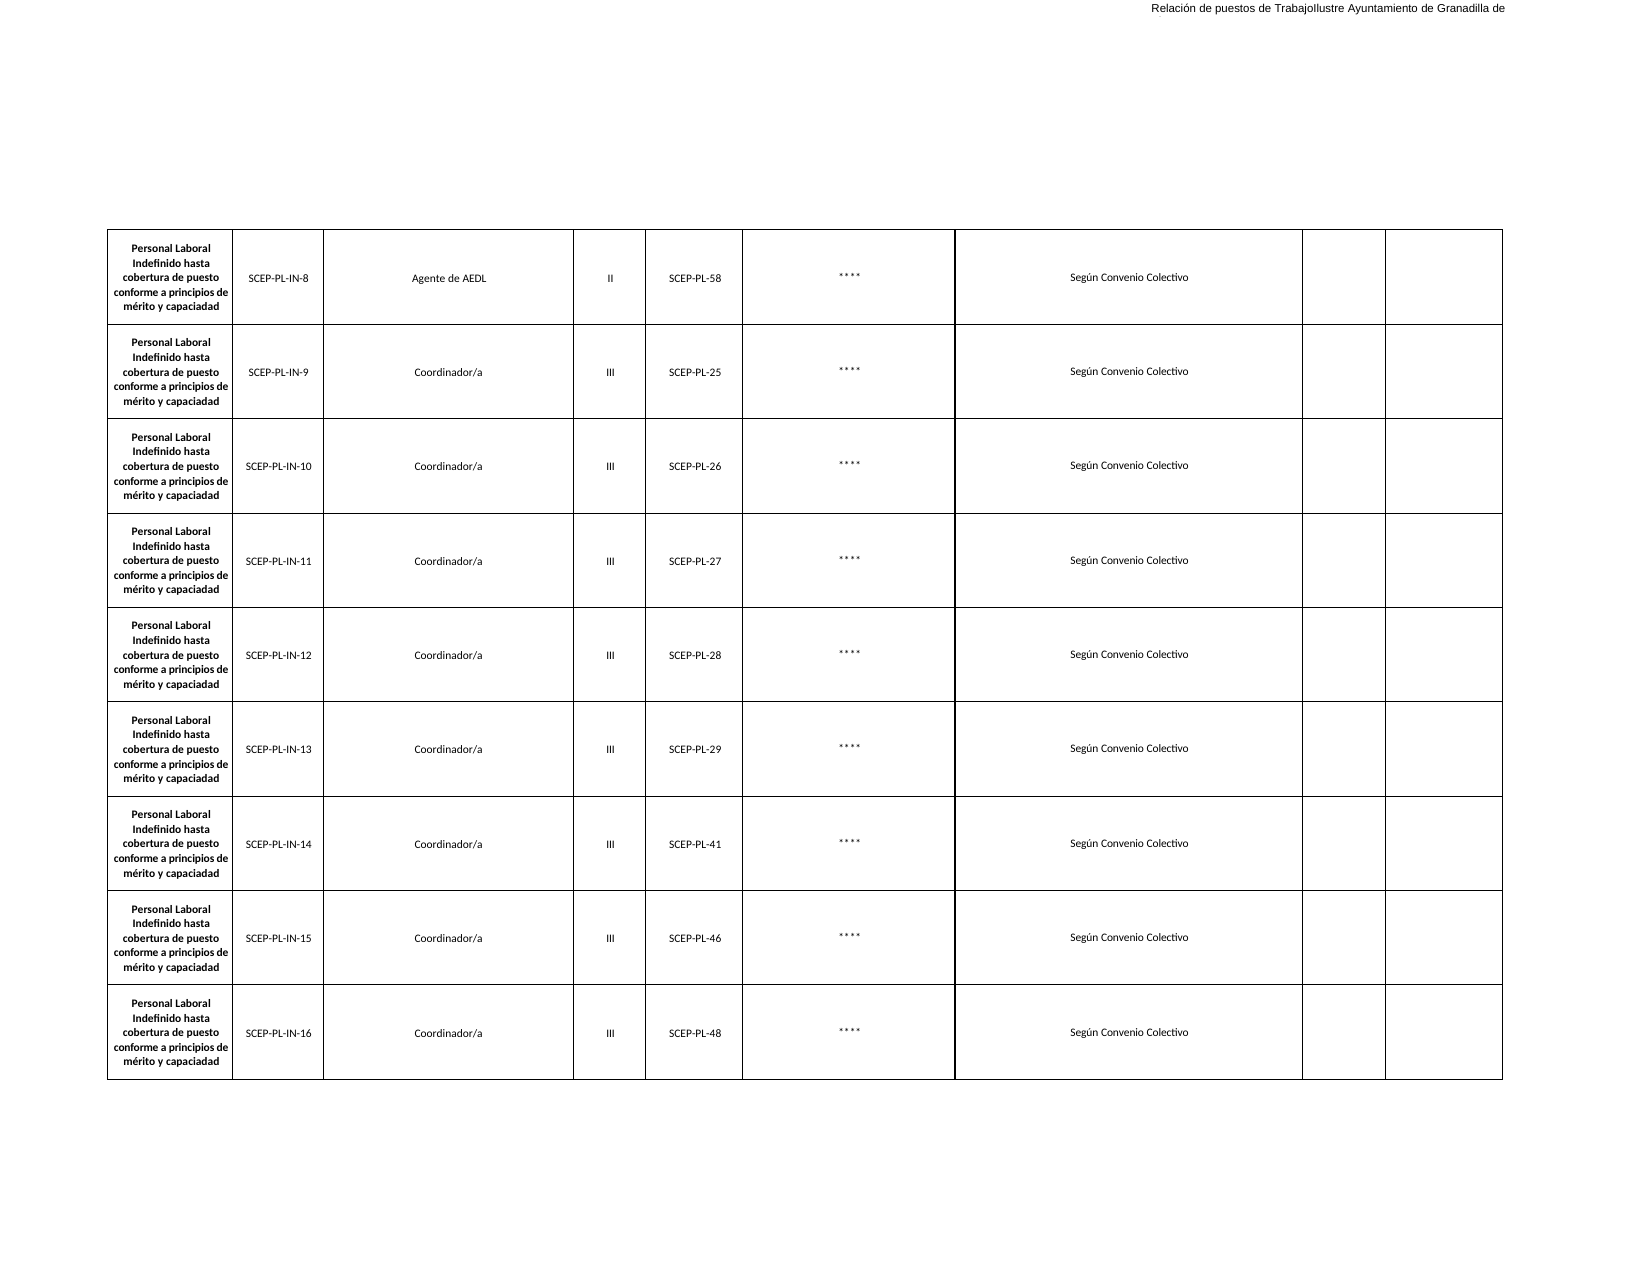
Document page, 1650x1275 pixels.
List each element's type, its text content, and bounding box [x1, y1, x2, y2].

table_cell SCEP-PL-26 [646, 419, 742, 512]
table_cell Coordinador/a [324, 608, 573, 701]
table_cell SCEP-PL-28 [646, 608, 742, 701]
table_cell Según Convenio Colectivo [956, 325, 1302, 418]
table_header II [574, 230, 645, 324]
table_cell SCEP-PL-46 [646, 891, 742, 984]
table_cell [1303, 702, 1385, 796]
table_cell [1386, 419, 1502, 512]
table_cell SCEP-PL-IN-10 [233, 419, 323, 512]
table_header [1303, 230, 1385, 324]
table_cell [1386, 985, 1502, 1079]
table_cell SCEP-PL-IN-16 [233, 985, 323, 1079]
table_cell III [574, 702, 645, 796]
table_cell III [574, 985, 645, 1079]
table_header **** [743, 230, 954, 324]
table_cell Según Convenio Colectivo [956, 797, 1302, 890]
table_cell [1303, 891, 1385, 984]
table_cell SCEP-PL-IN-9 [233, 325, 323, 418]
table_cell Coordinador/a [324, 702, 573, 796]
table_cell **** [743, 985, 954, 1079]
table_header [1386, 230, 1502, 324]
table_header Agente de AEDL [324, 230, 573, 324]
table_cell [1303, 514, 1385, 607]
table_cell Según Convenio Colectivo [956, 608, 1302, 701]
table_cell Personal Laboral Indefinido hasta cobertura de puesto conforme a principios de mérito y capaciadad [108, 797, 232, 890]
table_cell **** [743, 419, 954, 512]
table_cell SCEP-PL-IN-11 [233, 514, 323, 607]
table_cell SCEP-PL-IN-12 [233, 608, 323, 701]
table_cell SCEP-PL-IN-15 [233, 891, 323, 984]
table_cell Personal Laboral Indefinido hasta cobertura de puesto conforme a principios de mérito y capaciadad [108, 514, 232, 607]
table_cell SCEP-PL-27 [646, 514, 742, 607]
table_cell **** [743, 891, 954, 984]
table_cell Personal Laboral Indefinido hasta cobertura de puesto conforme a principios de mérito y capaciadad [108, 891, 232, 984]
table_cell [1386, 702, 1502, 796]
table_header Según Convenio Colectivo [956, 230, 1302, 324]
table_cell [1303, 985, 1385, 1079]
table_cell SCEP-PL-48 [646, 985, 742, 1079]
table_cell III [574, 608, 645, 701]
table_cell Según Convenio Colectivo [956, 985, 1302, 1079]
table_cell **** [743, 325, 954, 418]
table_cell [1303, 608, 1385, 701]
table_cell **** [743, 797, 954, 890]
table_cell **** [743, 702, 954, 796]
table_cell III [574, 419, 645, 512]
table_cell Según Convenio Colectivo [956, 514, 1302, 607]
table_cell [1303, 797, 1385, 890]
table_cell [1303, 419, 1385, 512]
table_cell Según Convenio Colectivo [956, 891, 1302, 984]
table_cell [1386, 325, 1502, 418]
table_cell III [574, 514, 645, 607]
table_cell SCEP-PL-25 [646, 325, 742, 418]
table_cell SCEP-PL-29 [646, 702, 742, 796]
table_cell SCEP-PL-IN-13 [233, 702, 323, 796]
table_cell [1386, 608, 1502, 701]
table_cell [1386, 514, 1502, 607]
table_cell Personal Laboral Indefinido hasta cobertura de puesto conforme a principios de mérito y capaciadad [108, 419, 232, 512]
table_cell Personal Laboral Indefinido hasta cobertura de puesto conforme a principios de mérito y capaciadad [108, 325, 232, 418]
table_cell Coordinador/a [324, 419, 573, 512]
table_cell Coordinador/a [324, 514, 573, 607]
table_header SCEP-PL-58 [646, 230, 742, 324]
table_cell Personal Laboral Indefinido hasta cobertura de puesto conforme a principios de mérito y capaciadad [108, 985, 232, 1079]
table_cell [1386, 797, 1502, 890]
table_cell **** [743, 514, 954, 607]
table_header SCEP-PL-IN-8 [233, 230, 323, 324]
table_cell III [574, 325, 645, 418]
table_cell Según Convenio Colectivo [956, 419, 1302, 512]
table_cell Según Convenio Colectivo [956, 702, 1302, 796]
table_cell Coordinador/a [324, 891, 573, 984]
table_cell SCEP-PL-41 [646, 797, 742, 890]
table_cell Personal Laboral Indefinido hasta cobertura de puesto conforme a principios de mérito y capaciadad [108, 608, 232, 701]
table_cell SCEP-PL-IN-14 [233, 797, 323, 890]
table_cell Personal Laboral Indefinido hasta cobertura de puesto conforme a principios de mérito y capaciadad [108, 702, 232, 796]
table_cell Coordinador/a [324, 985, 573, 1079]
table_cell **** [743, 608, 954, 701]
table_cell III [574, 797, 645, 890]
table_cell III [574, 891, 645, 984]
table_cell [1303, 325, 1385, 418]
table_cell Coordinador/a [324, 797, 573, 890]
table_cell Coordinador/a [324, 325, 573, 418]
table_cell [1386, 891, 1502, 984]
table_header Personal Laboral Indefinido hasta cobertura de puesto conforme a principios de mérito y capaciadad [108, 230, 232, 324]
